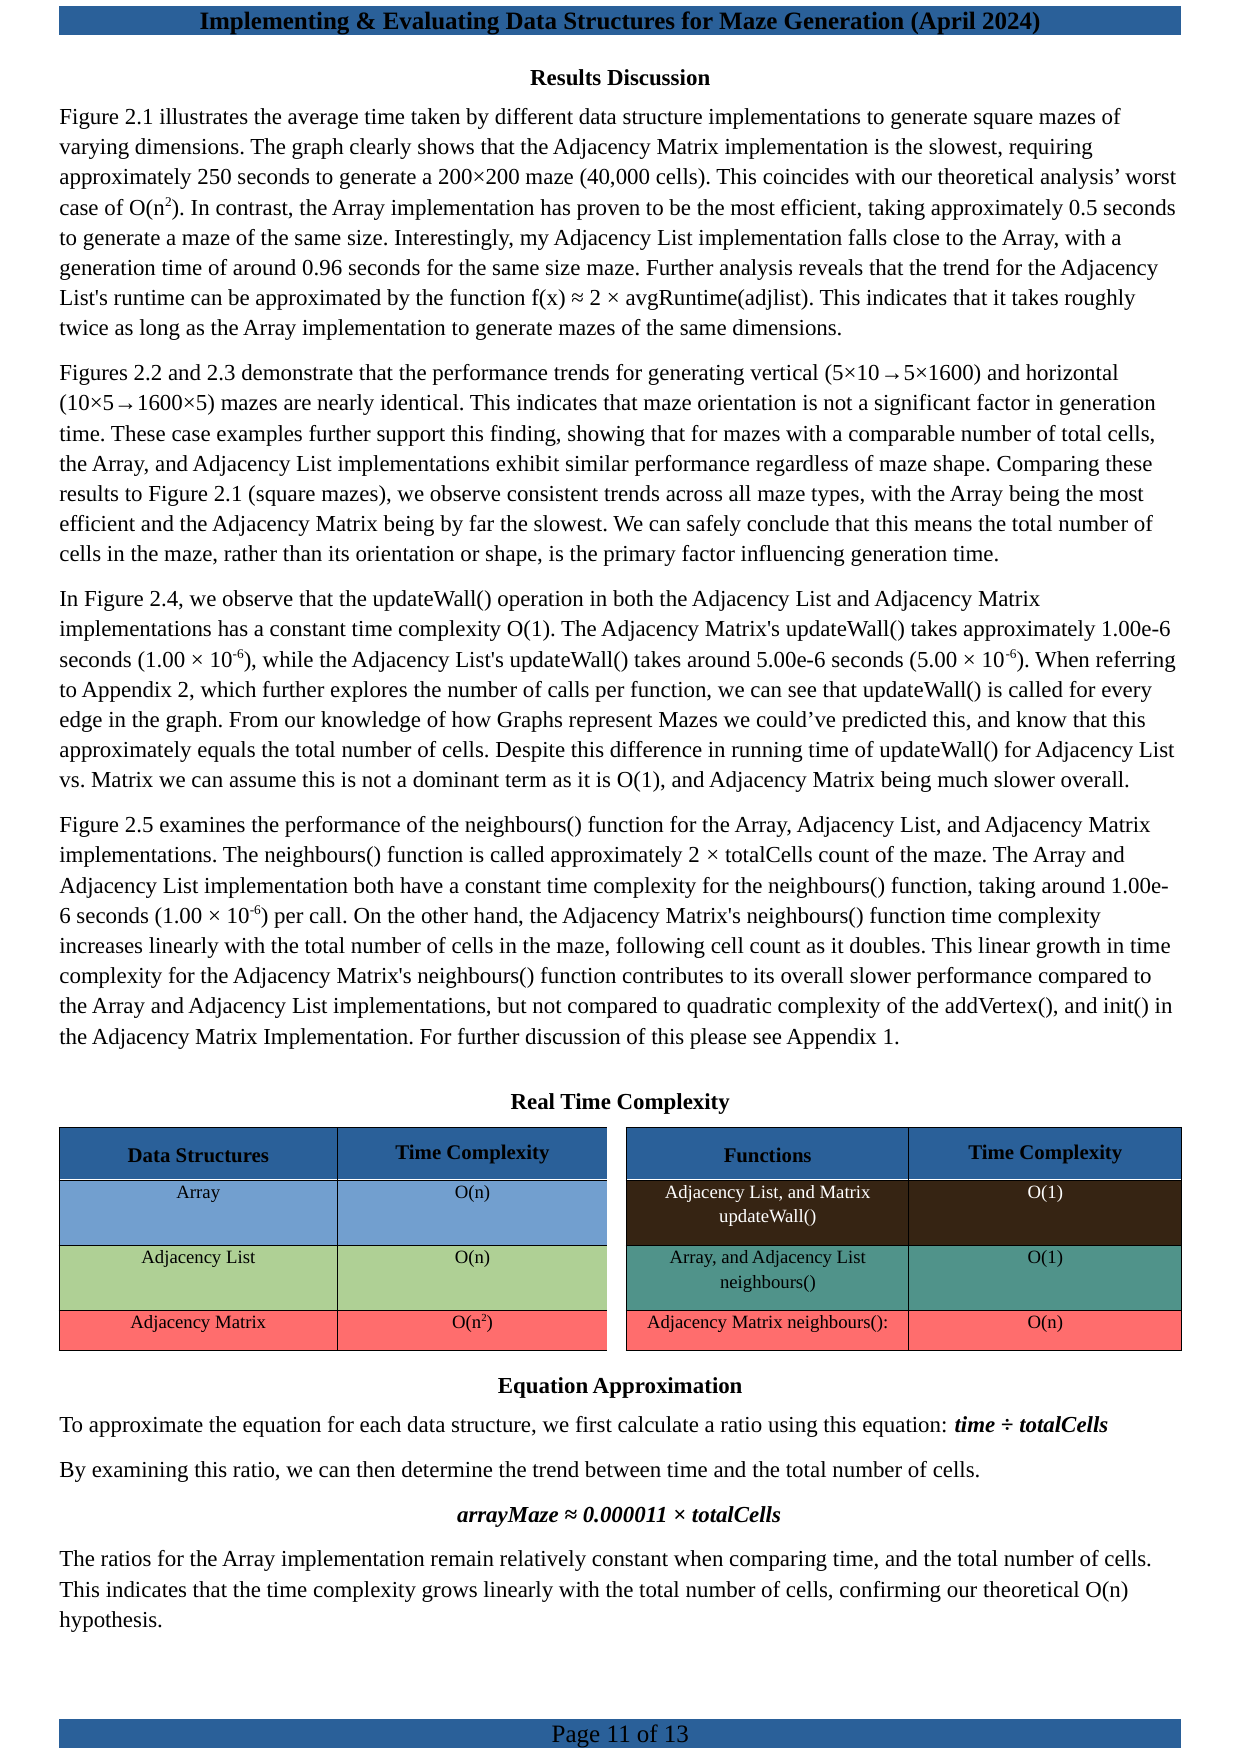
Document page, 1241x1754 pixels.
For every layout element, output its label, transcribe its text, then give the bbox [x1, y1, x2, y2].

table_cell [608, 1181, 626, 1245]
table_cell O(n) [338, 1246, 607, 1310]
table_cell Adjacency Matrix neighbours(): [627, 1311, 908, 1350]
table_header Data Structures [60, 1128, 337, 1179]
text The ratios for the Array implementation remain relatively constant when comparing time, and the total number of cells. This indicates that the time complexity grows linearly with the total number of cells, confirming our theoretical O(n) hypothesis. [59, 1545, 1181, 1632]
table_cell Adjacency List, and Matrix updateWall() [627, 1181, 908, 1245]
table_header Time Complexity [909, 1128, 1181, 1179]
subtitle Equation Approximation [59, 1372, 1181, 1398]
table_header [608, 1128, 626, 1179]
text By examining this ratio, we can then determine the trend between time and the total number of cells. [59, 1456, 1181, 1482]
table_header Time Complexity [338, 1128, 607, 1179]
table_cell O(1) [909, 1246, 1181, 1310]
table_cell Adjacency Matrix [60, 1311, 337, 1350]
subtitle Real Time Complexity [59, 1088, 1181, 1115]
text arrayMaze ≈ 0.000011 × totalCells [59, 1501, 1181, 1527]
table_header Functions [627, 1128, 908, 1179]
text In Figure 2.4, we observe that the updateWall() operation in both the Adjacency List and Adjacency Matrix implementations has a constant time complexity O(1). The Adjacency Matrix's updateWall() takes approximately 1.00e-6 seconds (1.00 × 10-6), while the Adjacency List's updateWall() takes around 5.00e-6 seconds (5.00 × 10-6). When referring to Appendix 2, which further explores the number of calls per function, we can see that updateWall() is called for every edge in the graph. From our knowledge of how Graphs represent Mazes we could’ve predicted this, and know that this approximately equals the total number of cells. Despite this difference in running time of updateWall() for Adjacency List vs. Matrix we can assume this is not a dominant term as it is O(1), and Adjacency Matrix being much slower overall. [59, 585, 1181, 793]
table_cell Array [60, 1181, 337, 1245]
table_cell O(n) [338, 1181, 607, 1245]
text To approximate the equation for each data structure, we first calculate a ratio using this equation: time ÷ totalCells [59, 1411, 1181, 1437]
subtitle Results Discussion [59, 64, 1181, 91]
table_cell Adjacency List [60, 1246, 337, 1310]
table_cell Array, and Adjacency List neighbours() [627, 1246, 908, 1310]
text Figures 2.2 and 2.3 demonstrate that the performance trends for generating vertical (5×10→5×1600) and horizontal (10×5→1600×5) mazes are nearly identical. This indicates that maze orientation is not a significant factor in generation time. These case examples further support this finding, showing that for mazes with a comparable number of total cells, the Array, and Adjacency List implementations exhibit similar performance regardless of maze shape. Comparing these results to Figure 2.1 (square mazes), we observe consistent trends across all maze types, with the Array being the most efficient and the Adjacency Matrix being by far the slowest. We can safely conclude that this means the total number of cells in the maze, rather than its orientation or shape, is the primary factor influencing generation time. [59, 359, 1181, 567]
table_cell O(n2) [338, 1311, 607, 1350]
table_cell O(n) [909, 1311, 1181, 1350]
table_cell [608, 1311, 626, 1350]
table_cell O(1) [909, 1181, 1181, 1245]
table_cell [608, 1246, 626, 1310]
text Figure 2.1 illustrates the average time taken by different data structure implementations to generate square mazes of varying dimensions. The graph clearly shows that the Adjacency Matrix implementation is the slowest, requiring approximately 250 seconds to generate a 200×200 maze (40,000 cells). This coincides with our theoretical analysis’ worst case of O(n2). In contrast, the Array implementation has proven to be the most efficient, taking approximately 0.5 seconds to generate a maze of the same size. Interestingly, my Adjacency List implementation falls close to the Array, with a generation time of around 0.96 seconds for the same size maze. Further analysis reveals that the trend for the Adjacency List's runtime can be approximated by the function f(x) ≈ 2 × avgRuntime(adjlist). This indicates that it takes roughly twice as long as the Array implementation to generate mazes of the same dimensions. [59, 103, 1181, 341]
text Figure 2.5 examines the performance of the neighbours() function for the Array, Adjacency List, and Adjacency Matrix implementations. The neighbours() function is called approximately 2 × totalCells count of the maze. The Array and Adjacency List implementation both have a constant time complexity for the neighbours() function, taking around 1.00e-6 seconds (1.00 × 10-6) per call. On the other hand, the Adjacency Matrix's neighbours() function time complexity increases linearly with the total number of cells in the maze, following cell count as it doubles. This linear growth in time complexity for the Adjacency Matrix's neighbours() function contributes to its overall slower performance compared to the Array and Adjacency List implementations, but not compared to quadratic complexity of the addVertex(), and init() in the Adjacency Matrix Implementation. For further discussion of this please see Appendix 1. [59, 811, 1181, 1049]
